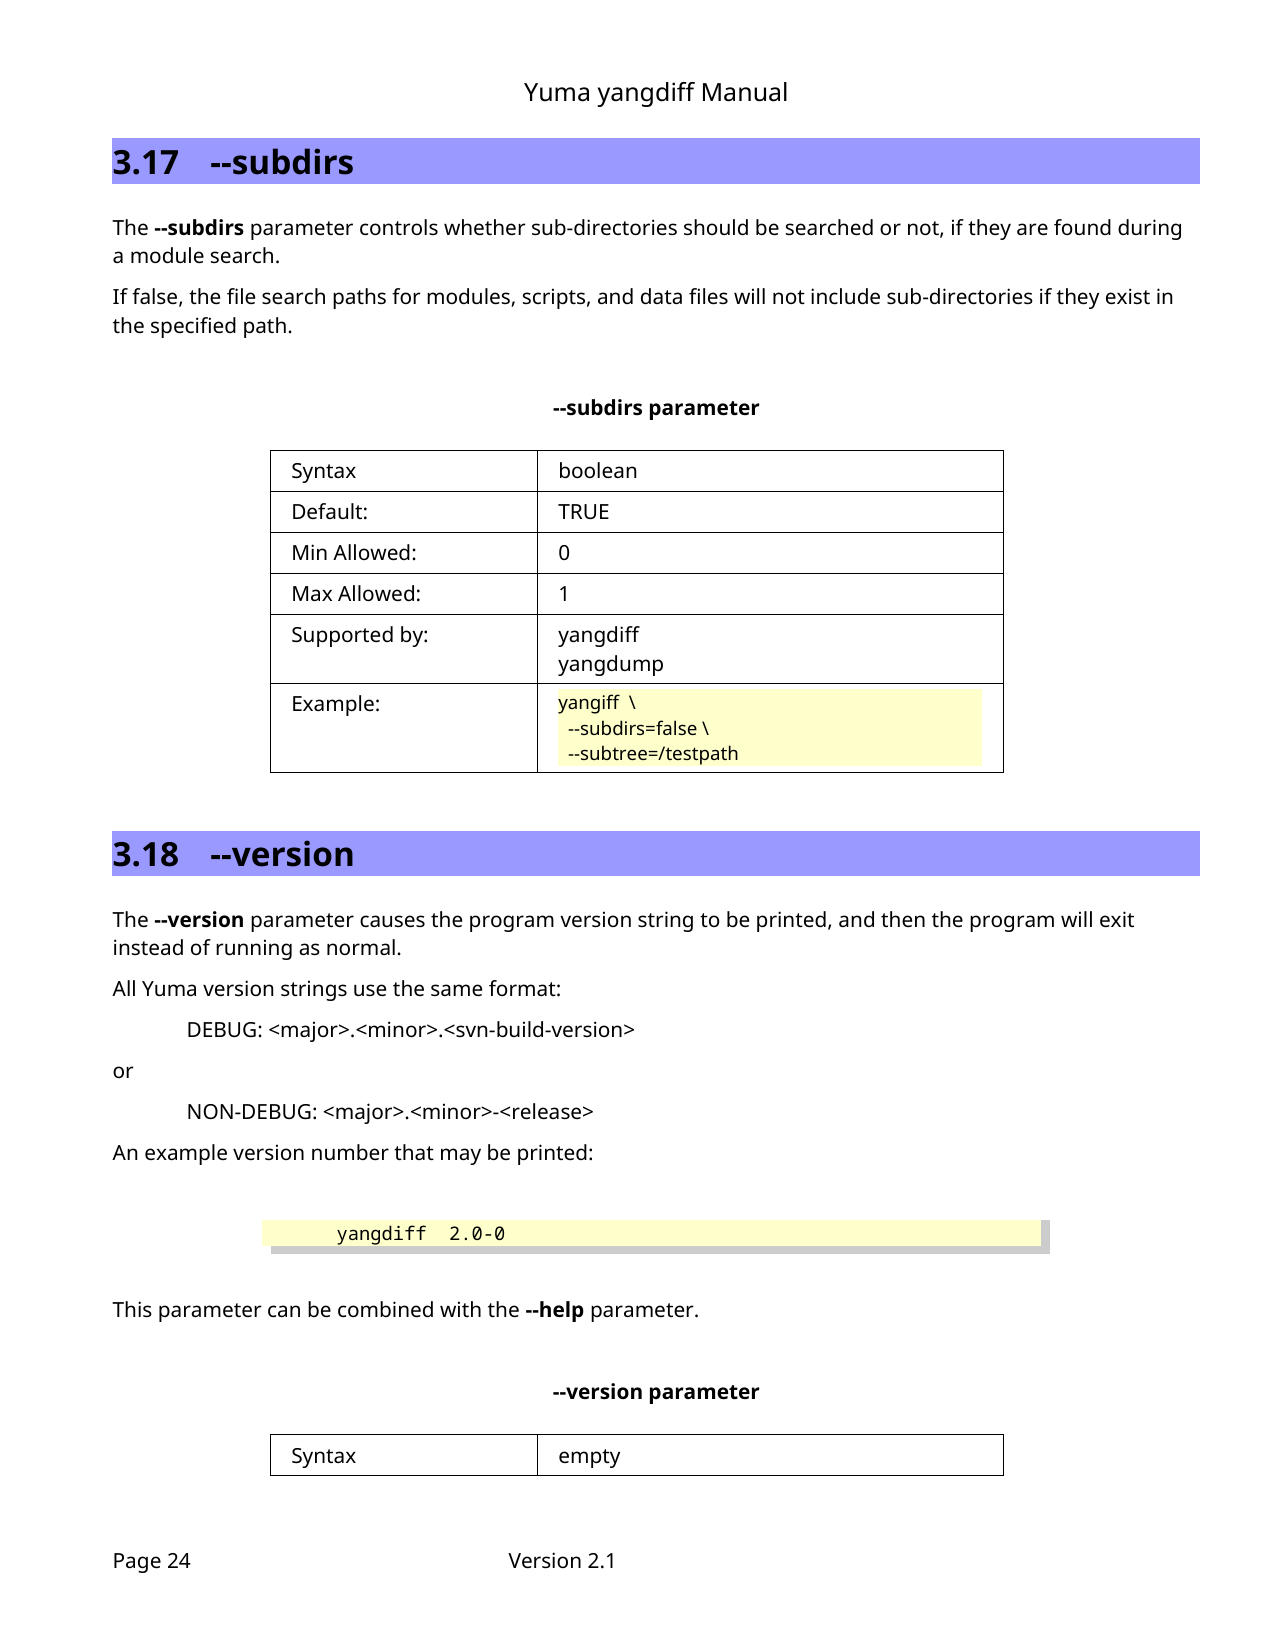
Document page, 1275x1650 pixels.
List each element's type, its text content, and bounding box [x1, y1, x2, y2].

table_cell yangdiff yangdump [538, 615, 1003, 683]
text All Yuma version strings use the same format: [112, 974, 1200, 1003]
table_header boolean [538, 451, 1003, 491]
text If false, the file search paths for modules, scripts, and data files will not include sub-directories if they exist in the specified path. [112, 282, 1200, 339]
subtitle --version [112, 831, 1200, 876]
subtitle --subdirs parameter [127, 393, 1185, 421]
table_cell Example: [271, 684, 537, 772]
table_cell Max Allowed: [271, 574, 537, 613]
table_cell Default: [271, 492, 537, 532]
text An example version number that may be printed: [112, 1138, 1200, 1167]
table_header empty [538, 1435, 1003, 1475]
subtitle --subdirs [112, 138, 1200, 184]
table_cell 0 [538, 533, 1003, 572]
table_cell yangiff \ --subdirs=false \ --subtree=/testpath [538, 684, 1003, 772]
table_cell TRUE [538, 492, 1003, 532]
text This parameter can be combined with the --help parameter. [112, 1296, 1200, 1324]
subtitle --version parameter [127, 1377, 1185, 1406]
text The --subdirs parameter controls whether sub-directories should be searched or not, if they are found during a module search. [112, 213, 1200, 270]
text yangdiff 2.0-0 [262, 1220, 1041, 1246]
table_cell Min Allowed: [271, 533, 537, 572]
text NON-DEBUG: <major>.<minor>-<release> [112, 1097, 1200, 1126]
table_header Syntax [271, 451, 537, 491]
table_cell 1 [538, 574, 1003, 613]
table_cell Supported by: [271, 615, 537, 683]
text DEBUG: <major>.<minor>.<svn-build-version> [112, 1015, 1200, 1044]
text or [112, 1056, 1200, 1085]
table_header Syntax [271, 1435, 537, 1475]
text The --version parameter causes the program version string to be printed, and then the program will exit instead of running as normal. [112, 905, 1200, 962]
